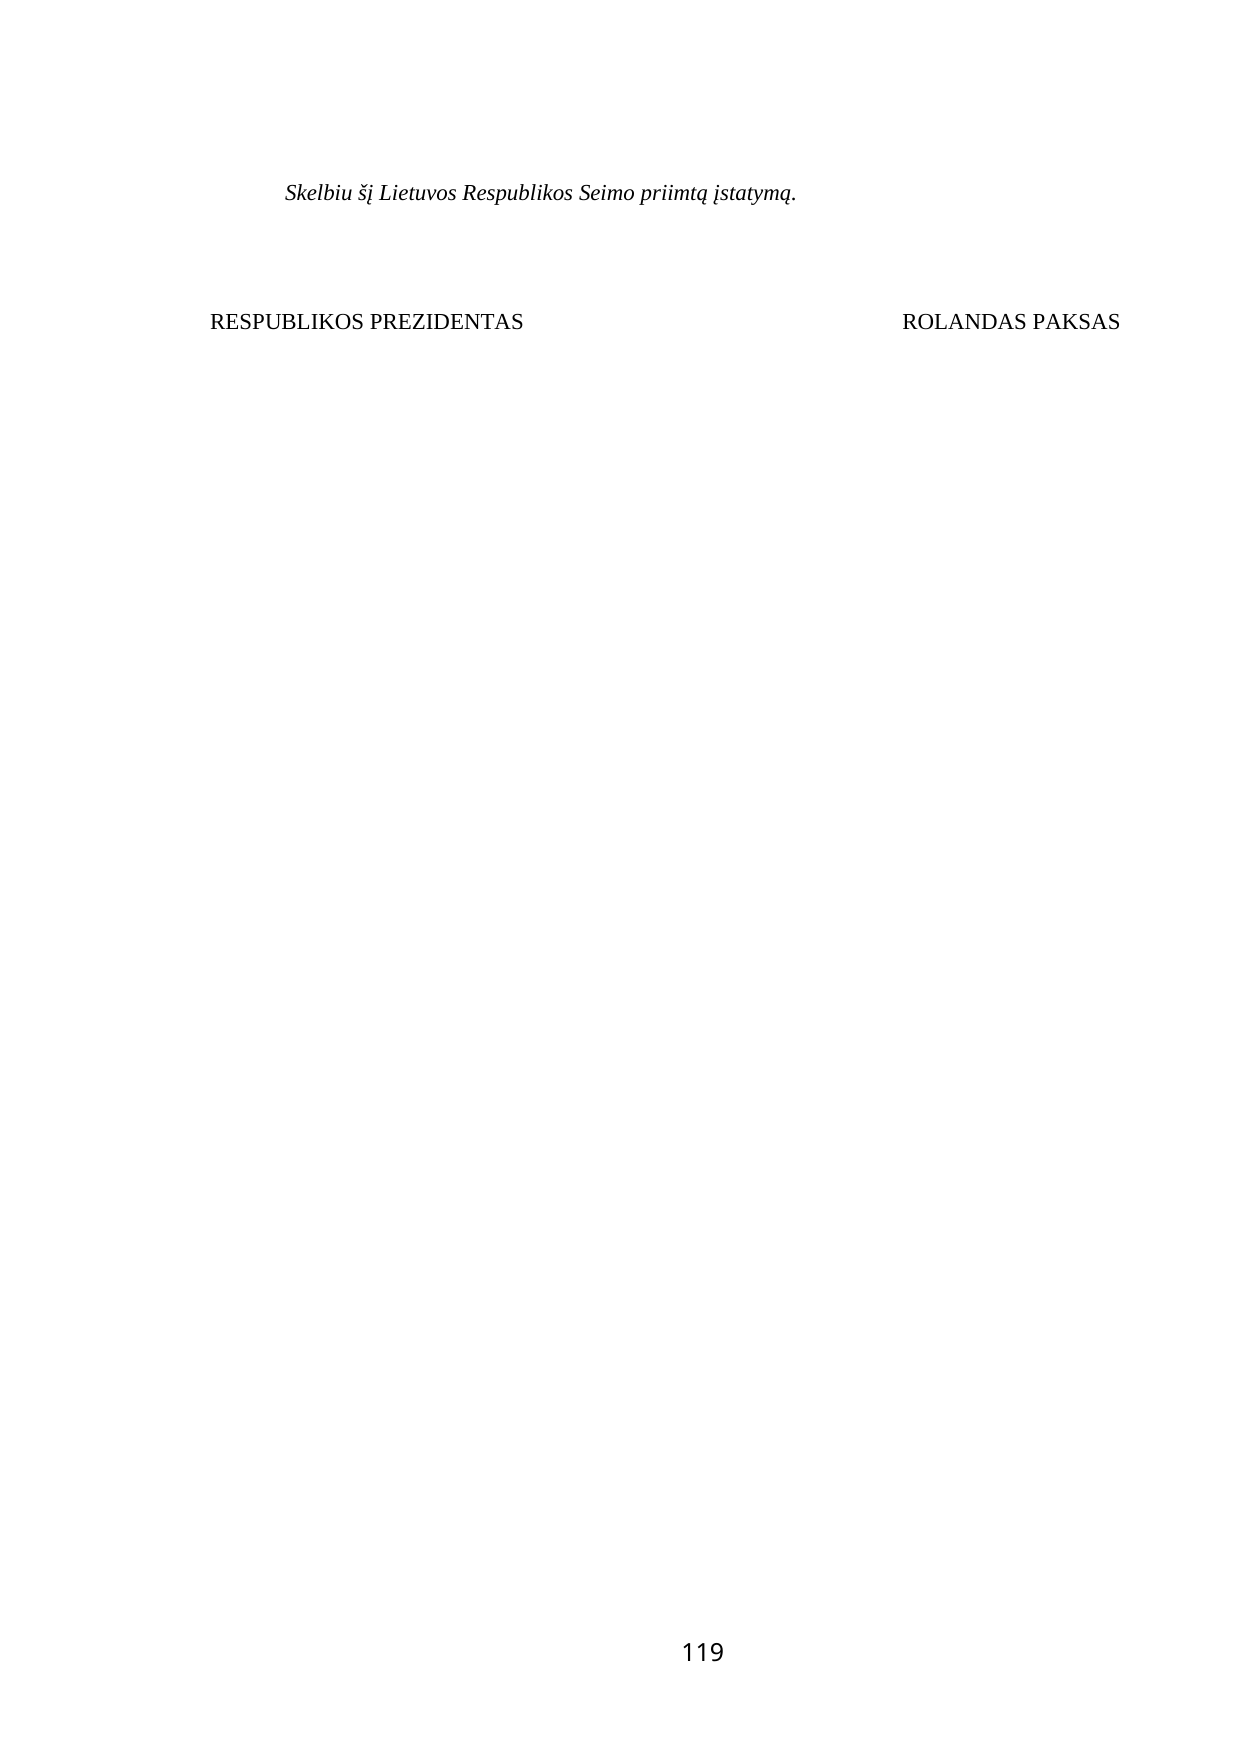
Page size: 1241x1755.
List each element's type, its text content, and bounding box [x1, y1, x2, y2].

text Skelbiu šį Lietuvos Respublikos Seimo priimtą įstatymą. [210, 179, 1120, 205]
text RESPUBLIKOS PREZIDENTAS ROLANDAS PAKSAS [210, 308, 1120, 334]
